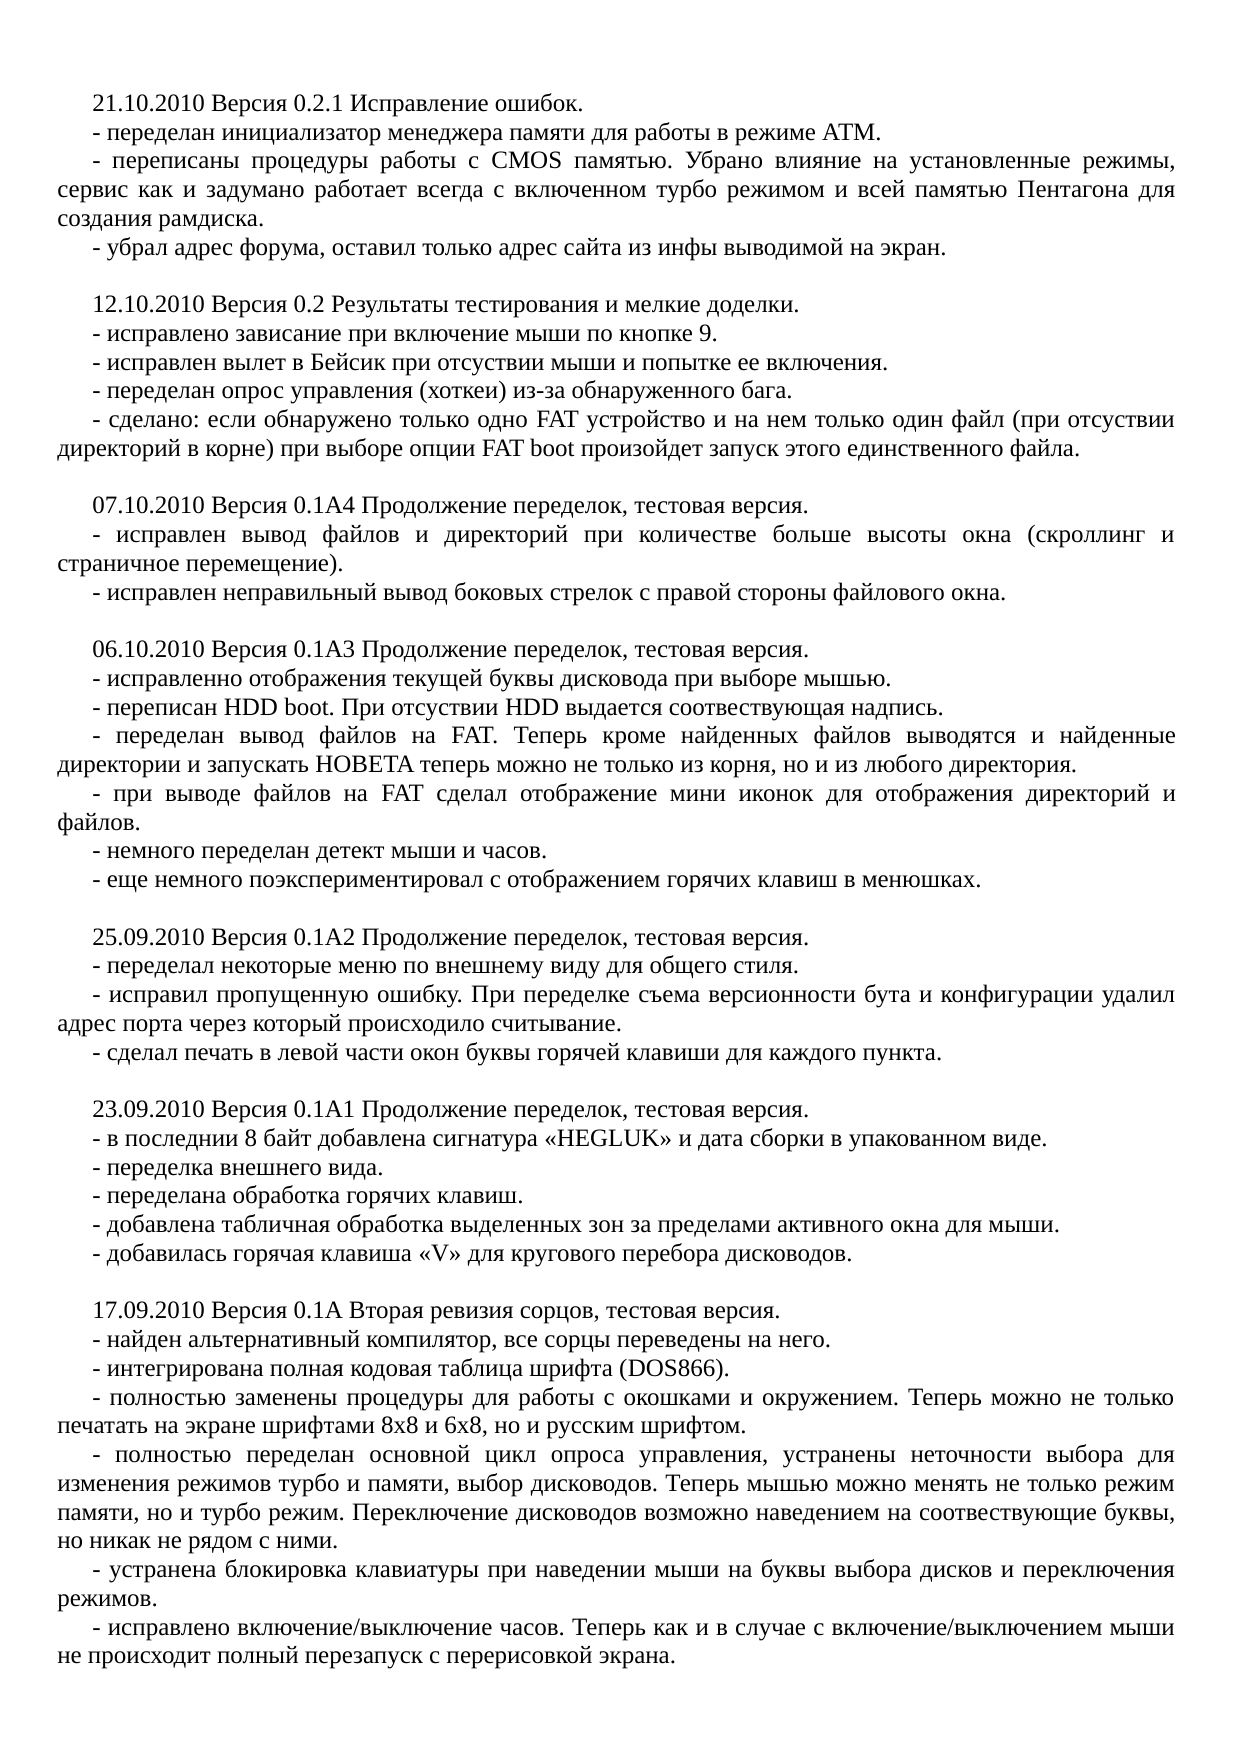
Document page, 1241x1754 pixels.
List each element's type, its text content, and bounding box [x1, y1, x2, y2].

text - немного переделан детект мыши и часов. [57, 836, 1176, 864]
text - полностью переделан основной цикл опроса управления, устранены неточности выбора для изменения режимов турбо и памяти, выбор дисководов. Теперь мышью можно менять не только режим памяти, но и турбо режим. Переключение дисководов возможно наведением на соотвествующие буквы, но никак не рядом с ними. [57, 1439, 1176, 1554]
text - добавилась горячая клавиша «V» для кругового перебора дисководов. [57, 1238, 1176, 1267]
text - переделка внешнего вида. [57, 1152, 1176, 1181]
text - переделан вывод файлов на FAT. Теперь кроме найденных файлов выводятся и найденные директории и запускать HOBETA теперь можно не только из корня, но и из любого директория. [57, 721, 1176, 778]
text - убрал адрес форума, оставил только адрес сайта из инфы выводимой на экран. [57, 232, 1176, 261]
text - исправленно отображения текущей буквы дисковода при выборе мышью. [57, 663, 1176, 692]
text 12.10.2010 Версия 0.2 Результаты тестирования и мелкие доделки. [57, 289, 1176, 318]
text - переписаны процедуры работы с CMOS памятью. Убрано влияние на установленные режимы, сервис как и задумано работает всегда с включенном турбо режимом и всей памятью Пентагона для создания рамдиска. [57, 146, 1176, 232]
text - интегрирована полная кодовая таблица шрифта (DOS866). [57, 1353, 1176, 1382]
text 25.09.2010 Версия 0.1A2 Продолжение переделок, тестовая версия. [57, 922, 1176, 951]
text - переделана обработка горячих клавиш. [57, 1181, 1176, 1209]
text - полностью заменены процедуры для работы с окошками и окружением. Теперь можно не только печатать на экране шрифтами 8х8 и 6х8, но и русским шрифтом. [57, 1382, 1176, 1439]
text - переписан HDD boot. При отсуствии HDD выдается соотвествующая надпись. [57, 692, 1176, 721]
text - исправлен вывод файлов и директорий при количестве больше высоты окна (скроллинг и страничное перемещение). [57, 519, 1176, 577]
text - исправил пропущенную ошибку. При переделке съема версионности бута и конфигурации удалил адрес порта через который происходило считывание. [57, 979, 1176, 1037]
text 23.09.2010 Версия 0.1A1 Продолжение переделок, тестовая версия. [57, 1094, 1176, 1123]
text - найден альтернативный компилятор, все сорцы переведены на него. [57, 1324, 1176, 1353]
text - добавлена табличная обработка выделенных зон за пределами активного окна для мыши. [57, 1209, 1176, 1238]
text 07.10.2010 Версия 0.1A4 Продолжение переделок, тестовая версия. [57, 491, 1176, 519]
text - еще немного поэкспериментировал с отображением горячих клавиш в менюшках. [57, 864, 1176, 893]
text 21.10.2010 Версия 0.2.1 Исправление ошибок. [57, 88, 1176, 117]
text - исправлено зависание при включение мыши по кнопке 9. [57, 318, 1176, 347]
text - исправлен неправильный вывод боковых стрелок с правой стороны файлового окна. [57, 577, 1176, 606]
text - переделан инициализатор менеджера памяти для работы в режиме АТМ. [57, 117, 1176, 146]
text - переделал некоторые меню по внешнему виду для общего стиля. [57, 951, 1176, 979]
text - исправлено включение/выключение часов. Теперь как и в случае с включение/выключением мыши не происходит полный перезапуск с перерисовкой экрана. [57, 1612, 1176, 1669]
text - в последнии 8 байт добавлена сигнатура «HEGLUK» и дата сборки в упакованном виде. [57, 1123, 1176, 1152]
text 06.10.2010 Версия 0.1A3 Продолжение переделок, тестовая версия. [57, 634, 1176, 663]
text - устранена блокировка клавиатуры при наведении мыши на буквы выбора дисков и переключения режимов. [57, 1554, 1176, 1612]
text - сделано: если обнаружено только одно FAT устройство и на нем только один файл (при отсуствии директорий в корне) при выборе опции FAT boot произойдет запуск этого единственного файла. [57, 404, 1176, 462]
text 17.09.2010 Версия 0.1А Вторая ревизия сорцов, тестовая версия. [57, 1296, 1176, 1324]
text - переделан опрос управления (хоткеи) из-за обнаруженного бага. [57, 376, 1176, 404]
text - при выводе файлов на FAT сделал отображение мини иконок для отображения директорий и файлов. [57, 778, 1176, 836]
text - исправлен вылет в Бейсик при отсуствии мыши и попытке ее включения. [57, 347, 1176, 376]
text - сделал печать в левой части окон буквы горячей клавиши для каждого пункта. [57, 1037, 1176, 1066]
